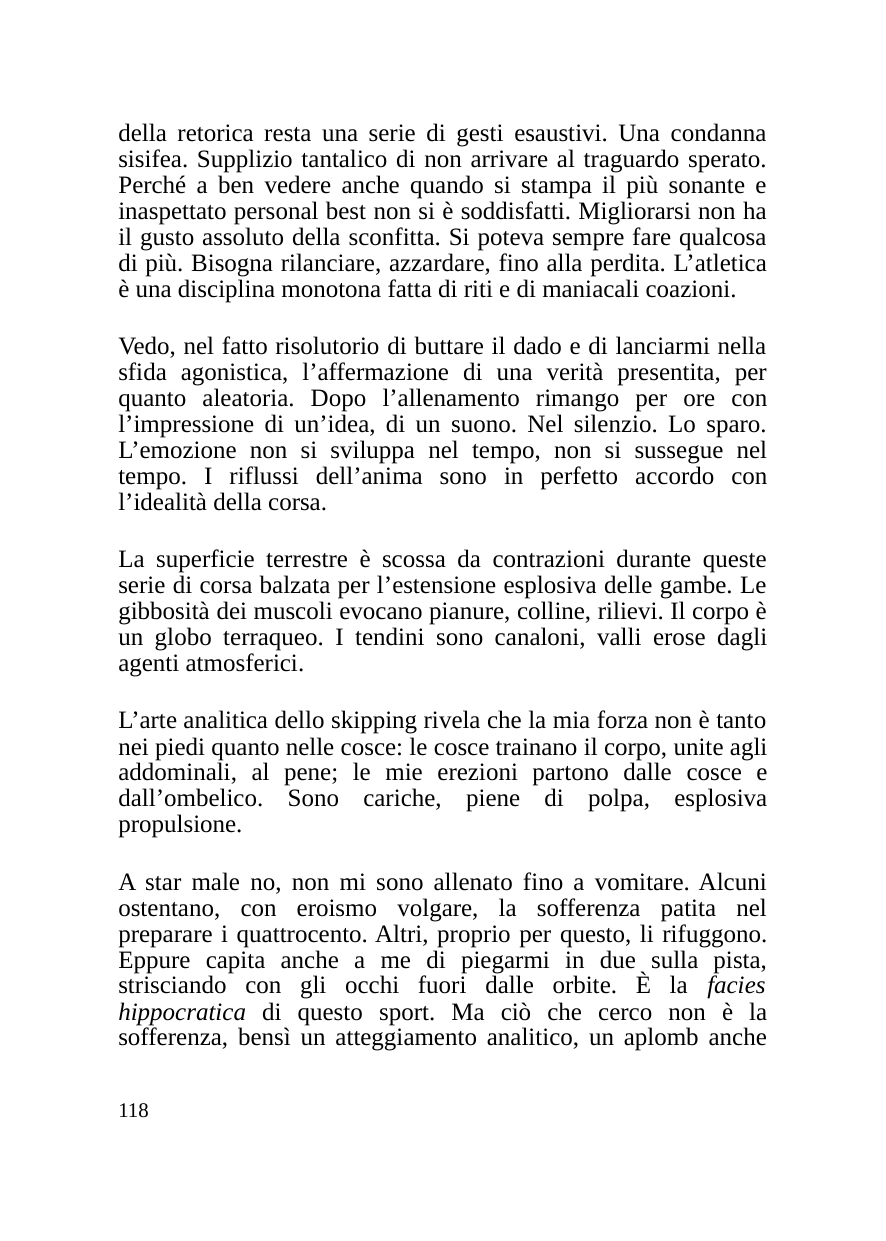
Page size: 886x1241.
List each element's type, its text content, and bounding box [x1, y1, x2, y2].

text La superficie terrestre è scossa da contrazioni durante queste serie di corsa balzata per l’estensione esplosiva delle gambe. Le gibbosità dei muscoli evocano pianure, colline, rilievi. Il corpo è un globo terraqueo. I tendini sono canaloni, valli erose dagli agenti atmosferici. [118, 544, 768, 677]
text A star male no, non mi sono allenato fino a vomitare. Alcuni ostentano, con eroismo volgare, la sofferenza patita nel preparare i quattrocento. Altri, proprio per questo, li rifuggono. Eppure capita anche a me di piegarmi in due sulla pista, strisciando con gli occhi fuori dalle orbite. È la facies hippocratica di questo sport. Ma ciò che cerco non è la sofferenza, bensì un atteggiamento analitico, un aplomb anche [118, 867, 768, 1051]
text Vedo, nel fatto risolutorio di buttare il dado e di lanciarmi nella sfida agonistica, l’affermazione di una verità presentita, per quanto aleatoria. Dopo l’allenamento rimango per ore con l’impressione di un’idea, di un suono. Nel silenzio. Lo sparo. L’emozione non si sviluppa nel tempo, non si sussegue nel tempo. I riflussi dell’anima sono in perfetto accordo con l’idealità della corsa. [118, 331, 768, 516]
text L’arte analitica dello skipping rivela che la mia forza non è tanto nei piedi quanto nelle cosce: le cosce trainano il corpo, unite agli addominali, al pene; le mie erezioni partono dalle cosce e dall’ombelico. Sono cariche, piene di polpa, esplosiva propulsione. [118, 706, 768, 838]
text della retorica resta una serie di gesti esaustivi. Una condanna sisifea. Supplizio tantalico di non arrivare al traguardo sperato. Perché a ben vedere anche quando si stampa il più sonante e inaspettato personal best non si è soddisfatti. Migliorarsi non ha il gusto assoluto della sconfitta. Si poteva sempre fare qualcosa di più. Bisogna rilanciare, azzardare, fino alla perdita. L’atletica è una disciplina monotona fatta di riti e di maniacali coazioni. [118, 118, 768, 302]
